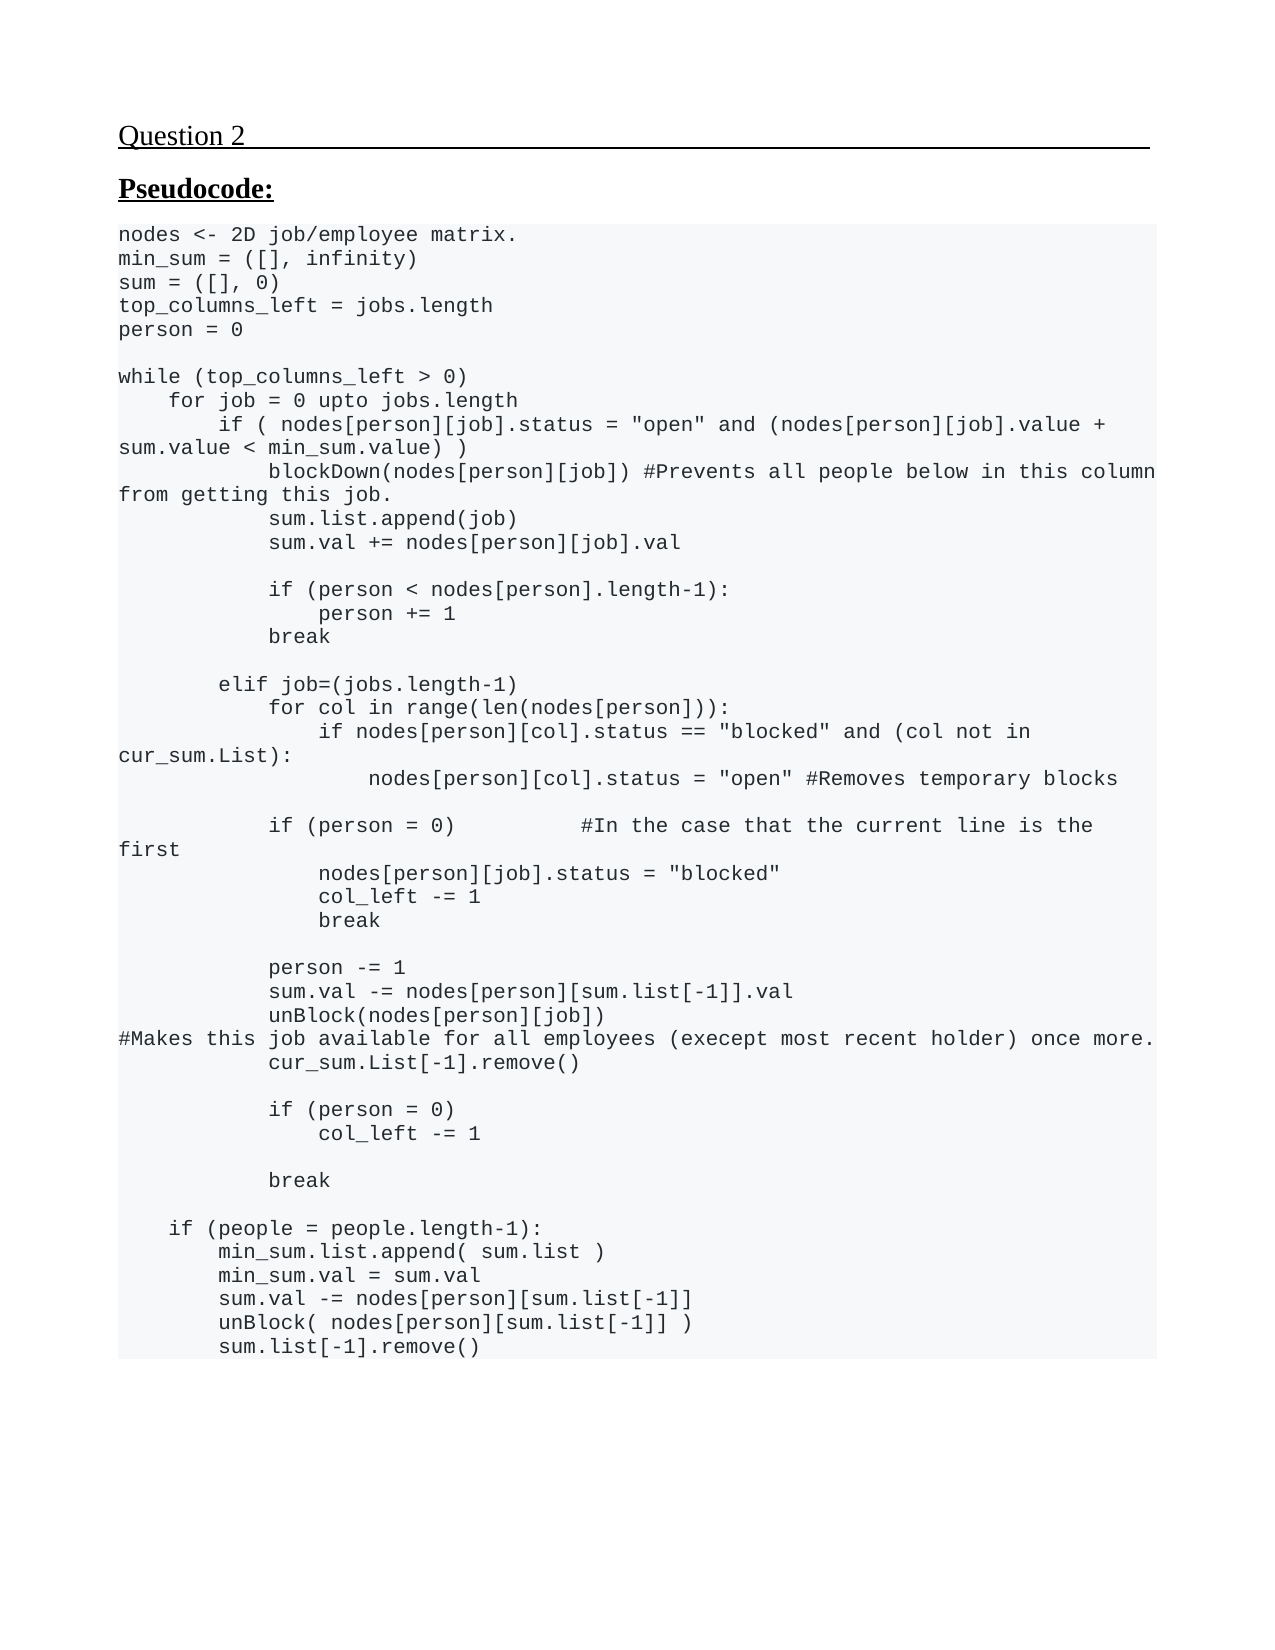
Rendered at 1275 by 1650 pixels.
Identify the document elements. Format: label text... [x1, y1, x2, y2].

text if (person = 0) [118, 1099, 1157, 1123]
text unBlock(nodes[person][job]) #Makes this job available for all employees (execept most recent holder) once more. [118, 1005, 1157, 1052]
text min_sum.val = sum.val [118, 1265, 1157, 1288]
text unBlock( nodes[person][sum.list[-1]] ) [118, 1312, 1157, 1336]
text if (people = people.length-1): [118, 1217, 1157, 1241]
text sum.list[-1].remove() [118, 1336, 1157, 1359]
text if (person < nodes[person].length-1): [118, 579, 1157, 603]
text nodes[person][job].status = "blocked" [118, 863, 1157, 886]
text cur_sum.List[-1].remove() [118, 1052, 1157, 1076]
text top_columns_left = jobs.length [118, 295, 1157, 319]
text person -= 1 [118, 957, 1157, 981]
text col_left -= 1 [118, 1123, 1157, 1147]
text min_sum = ([], infinity) [118, 248, 1157, 272]
text if (person = 0) #In the case that the current line is the first [118, 816, 1157, 863]
text if ( nodes[person][job].status = "open" and (nodes[person][job].value + sum.value < min_sum.value) ) [118, 413, 1157, 461]
text person = 0 [118, 319, 1157, 343]
text sum = ([], 0) [118, 272, 1157, 295]
text while (top_columns_left > 0) [118, 366, 1157, 390]
text break [118, 910, 1157, 934]
text break [118, 1170, 1157, 1194]
text sum.list.append(job) [118, 508, 1157, 532]
text col_left -= 1 [118, 886, 1157, 910]
text elif job=(jobs.length-1) [118, 674, 1157, 697]
text person += 1 [118, 603, 1157, 626]
text sum.val -= nodes[person][sum.list[-1]] [118, 1288, 1157, 1312]
text for col in range(len(nodes[person])): [118, 697, 1157, 721]
text Pseudocode: [118, 171, 1157, 205]
text sum.val += nodes[person][job].val [118, 532, 1157, 555]
text break [118, 626, 1157, 650]
text Question 2______________________________________________________________ [118, 118, 1157, 152]
text sum.val -= nodes[person][sum.list[-1]].val [118, 981, 1157, 1005]
text blockDown(nodes[person][job]) #Prevents all people below in this column from getting this job. [118, 461, 1157, 508]
text min_sum.list.append( sum.list ) [118, 1241, 1157, 1265]
text if nodes[person][col].status == "blocked" and (col not in cur_sum.List): [118, 721, 1157, 768]
text nodes <- 2D job/employee matrix. [118, 224, 1157, 248]
text for job = 0 upto jobs.length [118, 390, 1157, 413]
text nodes[person][col].status = "open" #Removes temporary blocks [118, 768, 1157, 792]
